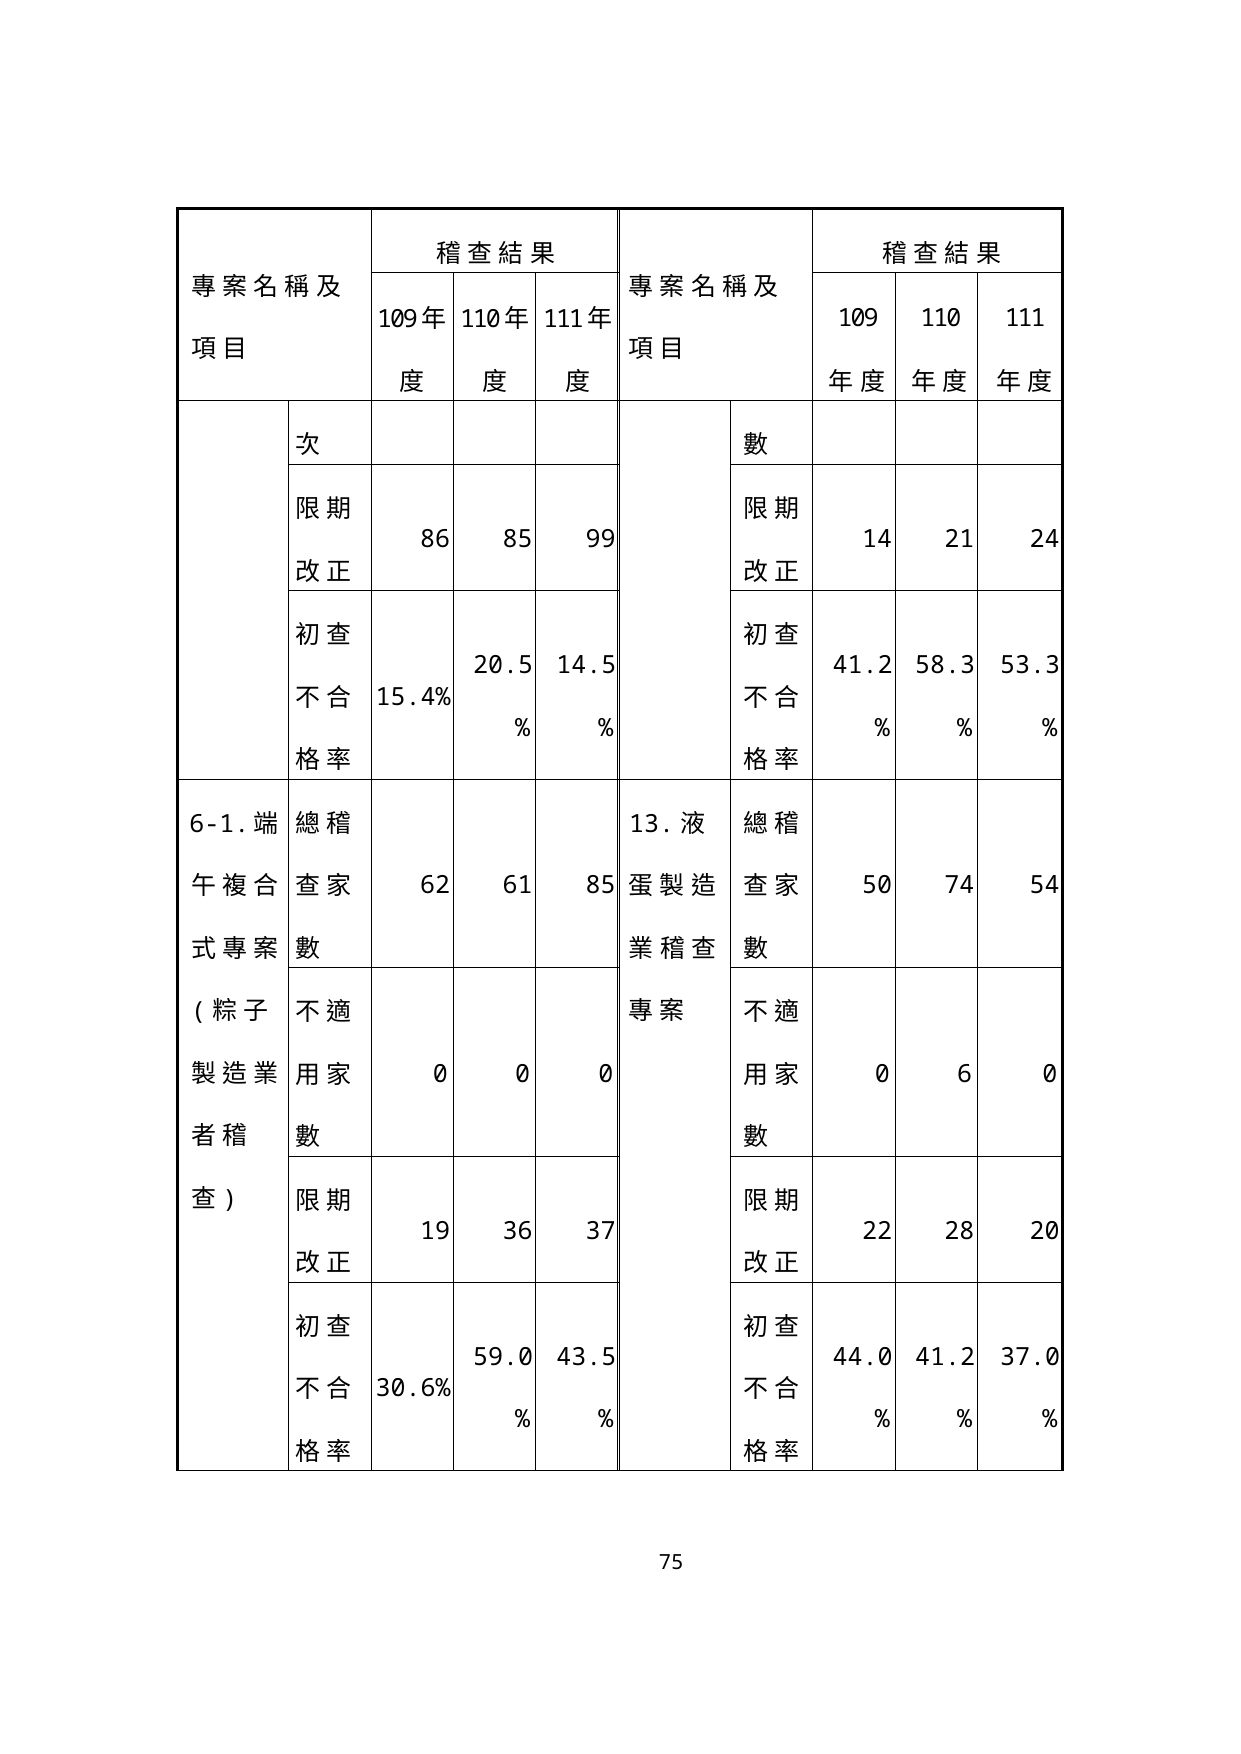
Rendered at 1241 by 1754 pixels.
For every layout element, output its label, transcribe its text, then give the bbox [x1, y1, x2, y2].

table_cell [536, 401, 617, 464]
table_cell [454, 401, 535, 464]
table_cell 限期改正 [731, 1157, 812, 1282]
table_cell 110年度 [896, 273, 977, 400]
table_cell 36 [454, 1157, 535, 1282]
table_cell 次 [289, 401, 371, 464]
table_cell 20.5% [454, 591, 535, 778]
table_cell 6 [896, 968, 977, 1156]
table_cell 111年度 [978, 273, 1061, 400]
table_cell 37 [536, 1157, 617, 1282]
table_cell 限期改正 [289, 465, 371, 590]
table_cell 59.0% [454, 1283, 535, 1470]
table_cell [372, 401, 453, 464]
table_cell 53.3% [978, 591, 1061, 778]
table_cell 111年度 [536, 273, 617, 400]
table_cell 限期改正 [731, 465, 812, 590]
table_cell 50 [813, 780, 895, 967]
table_cell 14.5% [536, 591, 617, 778]
table_cell 初查不合格率 [289, 1283, 371, 1470]
table_cell 總稽查家數 [731, 780, 812, 967]
table_cell 22 [813, 1157, 895, 1282]
table_cell 數 [731, 401, 812, 464]
table_cell 28 [896, 1157, 977, 1282]
table_cell 0 [813, 968, 895, 1156]
table_cell [896, 401, 977, 464]
table_cell 24 [978, 465, 1061, 590]
table_cell 54 [978, 780, 1061, 967]
table_cell 19 [372, 1157, 453, 1282]
table_cell 99 [536, 465, 617, 590]
table_cell 初查不合格率 [731, 1283, 812, 1470]
table_cell 58.3% [896, 591, 977, 778]
table_cell 總稽查家數 [289, 780, 371, 967]
table_cell 86 [372, 465, 453, 590]
table_header 稽查結果 [372, 210, 617, 272]
table_cell 41.2% [896, 1283, 977, 1470]
table_cell 43.5% [536, 1283, 617, 1470]
table_cell 13.液蛋製造業稽查專案 [620, 780, 730, 1470]
table_cell [813, 401, 895, 464]
table_cell 85 [536, 780, 617, 967]
table_cell 15.4% [372, 591, 453, 778]
table_cell 21 [896, 465, 977, 590]
table_cell 初查不合格率 [289, 591, 371, 778]
table_cell 不適用家數 [289, 968, 371, 1156]
table_cell 0 [454, 968, 535, 1156]
table_cell 0 [372, 968, 453, 1156]
table_cell 14 [813, 465, 895, 590]
table_cell 74 [896, 780, 977, 967]
table_cell 62 [372, 780, 453, 967]
table_cell 37.0% [978, 1283, 1061, 1470]
table_cell 85 [454, 465, 535, 590]
table_cell [978, 401, 1061, 464]
table_cell 初查不合格率 [731, 591, 812, 778]
table_cell 0 [536, 968, 617, 1156]
table_cell 6-1.端午複合式專案(粽子製造業者稽查) [179, 780, 288, 1470]
table_cell [620, 401, 730, 778]
table_cell 不適用家數 [731, 968, 812, 1156]
table_cell 限期改正 [289, 1157, 371, 1282]
table_cell 30.6% [372, 1283, 453, 1470]
table_header 專案名稱及項目 [179, 210, 371, 400]
table_cell 110年度 [454, 273, 535, 400]
table_cell 20 [978, 1157, 1061, 1282]
table_cell 0 [978, 968, 1061, 1156]
table_cell 44.0% [813, 1283, 895, 1470]
table_header 專案名稱及項目 [620, 210, 812, 400]
table_cell 41.2% [813, 591, 895, 778]
table_cell 61 [454, 780, 535, 967]
table_header 稽查結果 [813, 210, 1061, 272]
table_cell 109年度 [372, 273, 453, 400]
table_cell 109年度 [813, 273, 895, 400]
table_cell [179, 401, 288, 778]
